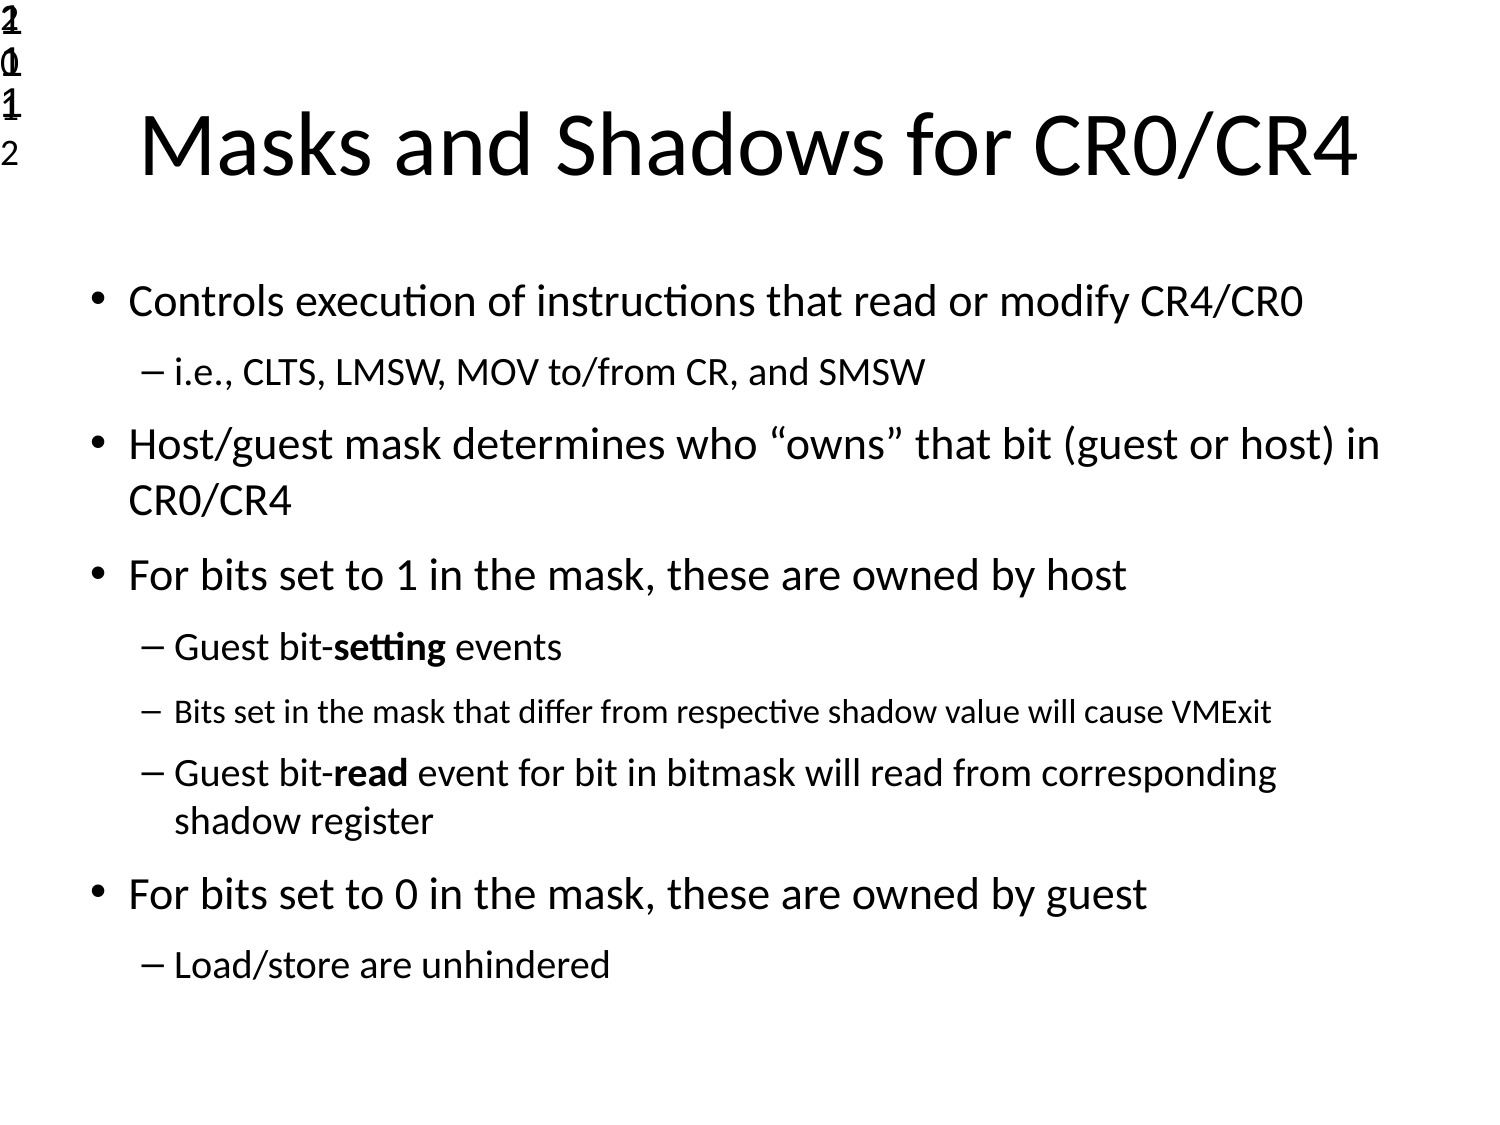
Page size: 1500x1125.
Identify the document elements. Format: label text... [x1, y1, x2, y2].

list Controls execution of instructions that read or modify CR4/CR0 i.e., CLTS, LMSW, MOV to/from CR, and SMSW Host/guest mask determines who “owns” that bit (guest or host) in CR0/CR4 For bits set to 1 in the mask, these are owned by host Guest bit-setting events Bits set in the mask that differ from respective shadow value will cause VMExit Guest bit-read event for bit in bitmask will read from corresponding shadow register For bits set to 0 in the mask, these are owned by guest Load/store are unhindered [75, 262, 1425, 1005]
title Masks and Shadows for CR0/CR4 [75, 45, 1425, 233]
